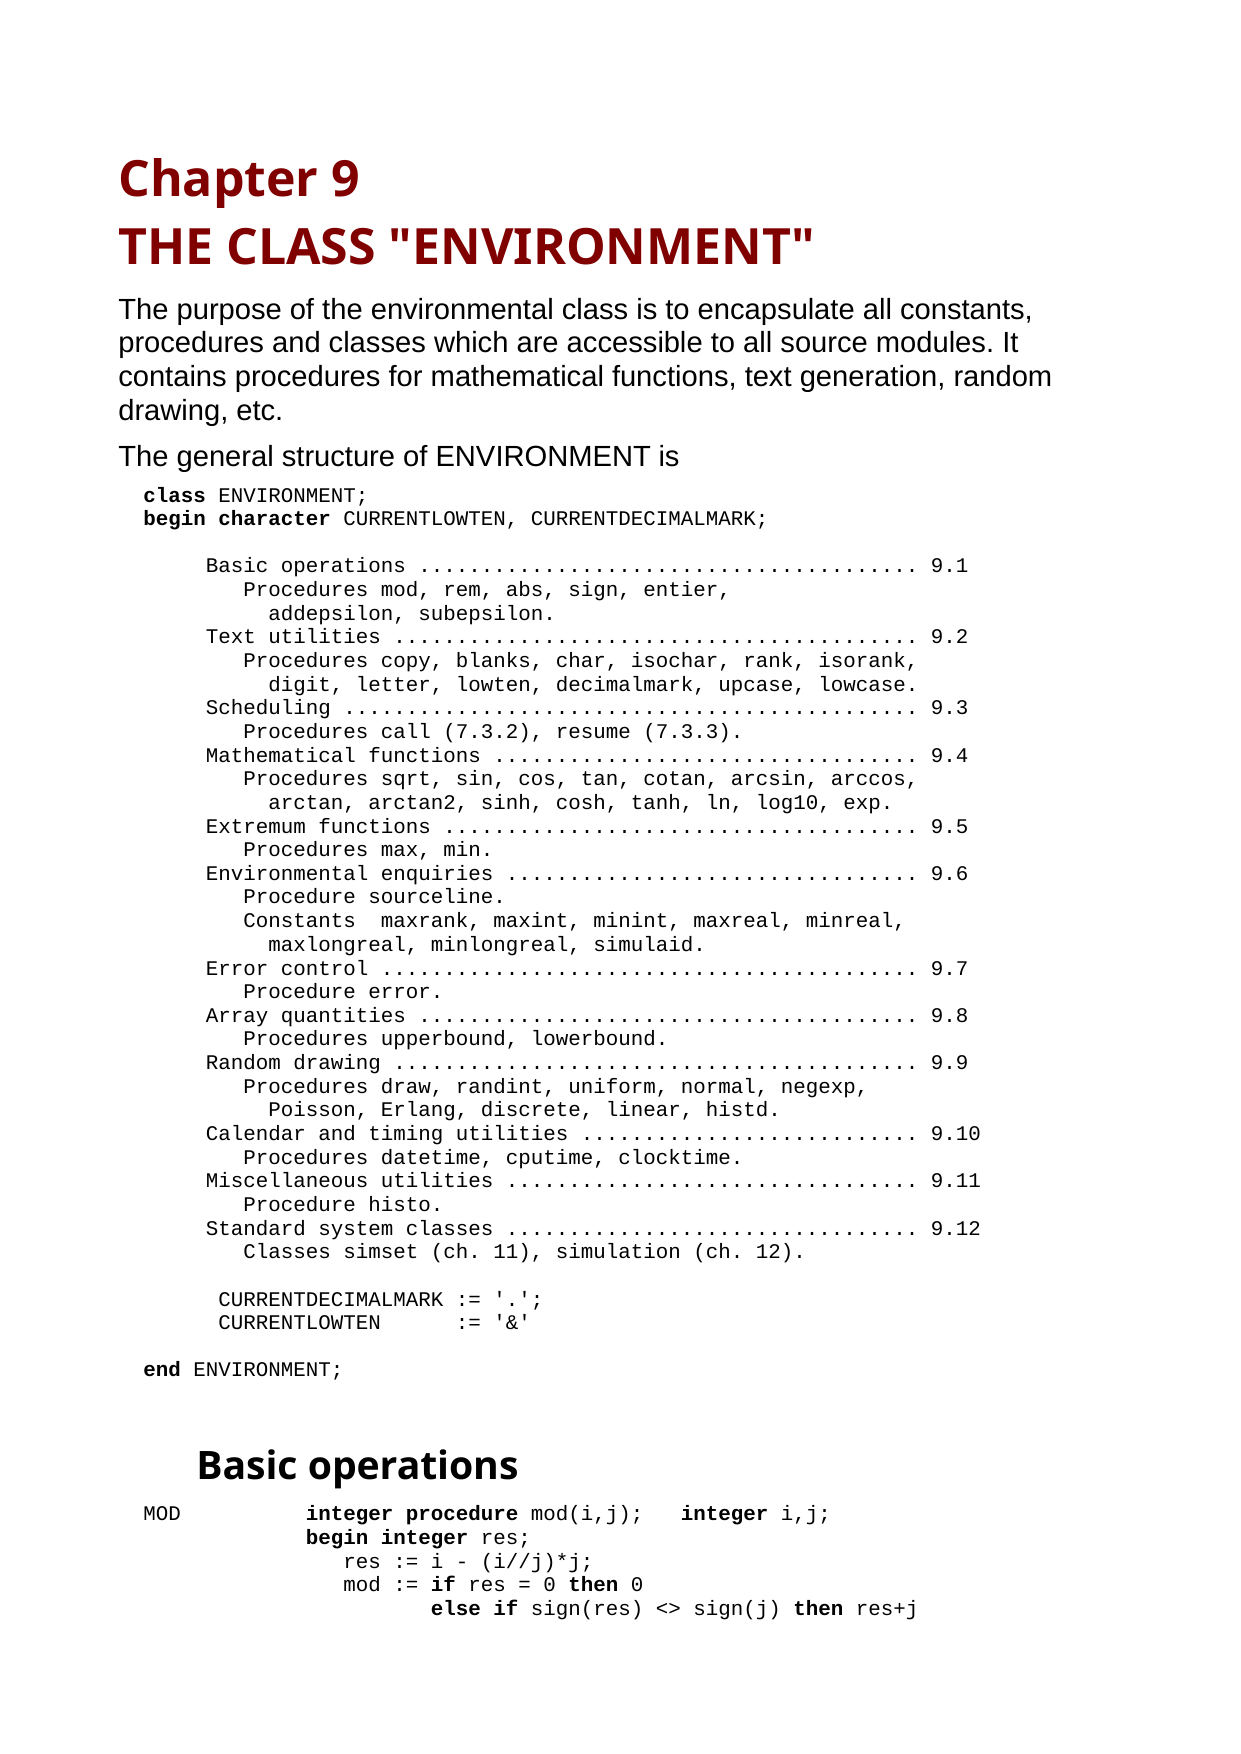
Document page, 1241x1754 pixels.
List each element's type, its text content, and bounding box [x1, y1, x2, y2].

text Standard system classes ................................. 9.12 [118, 1218, 1122, 1241]
text else if sign(res) <> sign(j) then res+j [118, 1598, 1122, 1622]
text Random drawing .......................................... 9.9 [118, 1052, 1122, 1076]
text digit, letter, lowten, decimalmark, upcase, lowcase. [118, 674, 1122, 697]
text Procedures mod, rem, abs, sign, entier, [118, 579, 1122, 603]
text Procedure sourceline. [118, 887, 1122, 910]
text Procedures sqrt, sin, cos, tan, cotan, arcsin, arccos, [118, 768, 1122, 792]
text Scheduling .............................................. 9.3 [118, 697, 1122, 721]
text Procedures draw, randint, uniform, normal, negexp, [118, 1076, 1122, 1099]
text mod := if res = 0 then 0 [118, 1574, 1122, 1598]
text CURRENTDECIMALMARK := '.'; [118, 1288, 1122, 1312]
subtitle Basic operations [196, 1438, 1122, 1491]
text Procedures datetime, cputime, clocktime. [118, 1147, 1122, 1170]
text Extremum functions ...................................... 9.5 [118, 816, 1122, 839]
text arctan, arctan2, sinh, cosh, tanh, ln, log10, exp. [118, 792, 1122, 816]
text begin character CURRENTLOWTEN, CURRENTDECIMALMARK; [118, 508, 1122, 532]
text MOD integer procedure mod(i,j); integer i,j; [118, 1503, 1122, 1527]
text Environmental enquiries ................................. 9.6 [118, 863, 1122, 887]
text Error control ........................................... 9.7 [118, 957, 1122, 981]
text Procedures max, min. [118, 839, 1122, 863]
text end ENVIRONMENT; [118, 1359, 1122, 1383]
text Procedures upperbound, lowerbound. [118, 1028, 1122, 1052]
text Constants maxrank, maxint, minint, maxreal, minreal, [118, 910, 1122, 934]
text class ENVIRONMENT; [118, 484, 1122, 508]
text Array quantities ........................................ 9.8 [118, 1005, 1122, 1028]
text Procedure error. [118, 981, 1122, 1005]
text CURRENTLOWTEN := '&' [118, 1312, 1122, 1336]
text res := i - (i//j)*j; [118, 1551, 1122, 1574]
text addepsilon, subepsilon. [118, 603, 1122, 626]
subtitle Chapter 9 THE CLASS "ENVIRONMENT" [118, 143, 1122, 279]
text Procedure histo. [118, 1194, 1122, 1218]
text The general structure of ENVIRONMENT is [118, 438, 1122, 472]
text Text utilities .......................................... 9.2 [118, 626, 1122, 650]
text Calendar and timing utilities ........................... 9.10 [118, 1123, 1122, 1147]
text Mathematical functions .................................. 9.4 [118, 745, 1122, 768]
text maxlongreal, minlongreal, simulaid. [118, 934, 1122, 957]
text Poisson, Erlang, discrete, linear, histd. [118, 1099, 1122, 1123]
text The purpose of the environmental class is to encapsulate all constants, procedures and classes which are accessible to all source modules. It contains procedures for mathematical functions, text generation, random drawing, etc. [118, 292, 1122, 426]
text begin integer res; [118, 1527, 1122, 1551]
text Procedures call (7.3.2), resume (7.3.3). [118, 721, 1122, 745]
text Classes simset (ch. 11), simulation (ch. 12). [118, 1241, 1122, 1265]
text Procedures copy, blanks, char, isochar, rank, isorank, [118, 650, 1122, 674]
text Miscellaneous utilities ................................. 9.11 [118, 1170, 1122, 1194]
text Basic operations ........................................ 9.1 [118, 556, 1122, 579]
